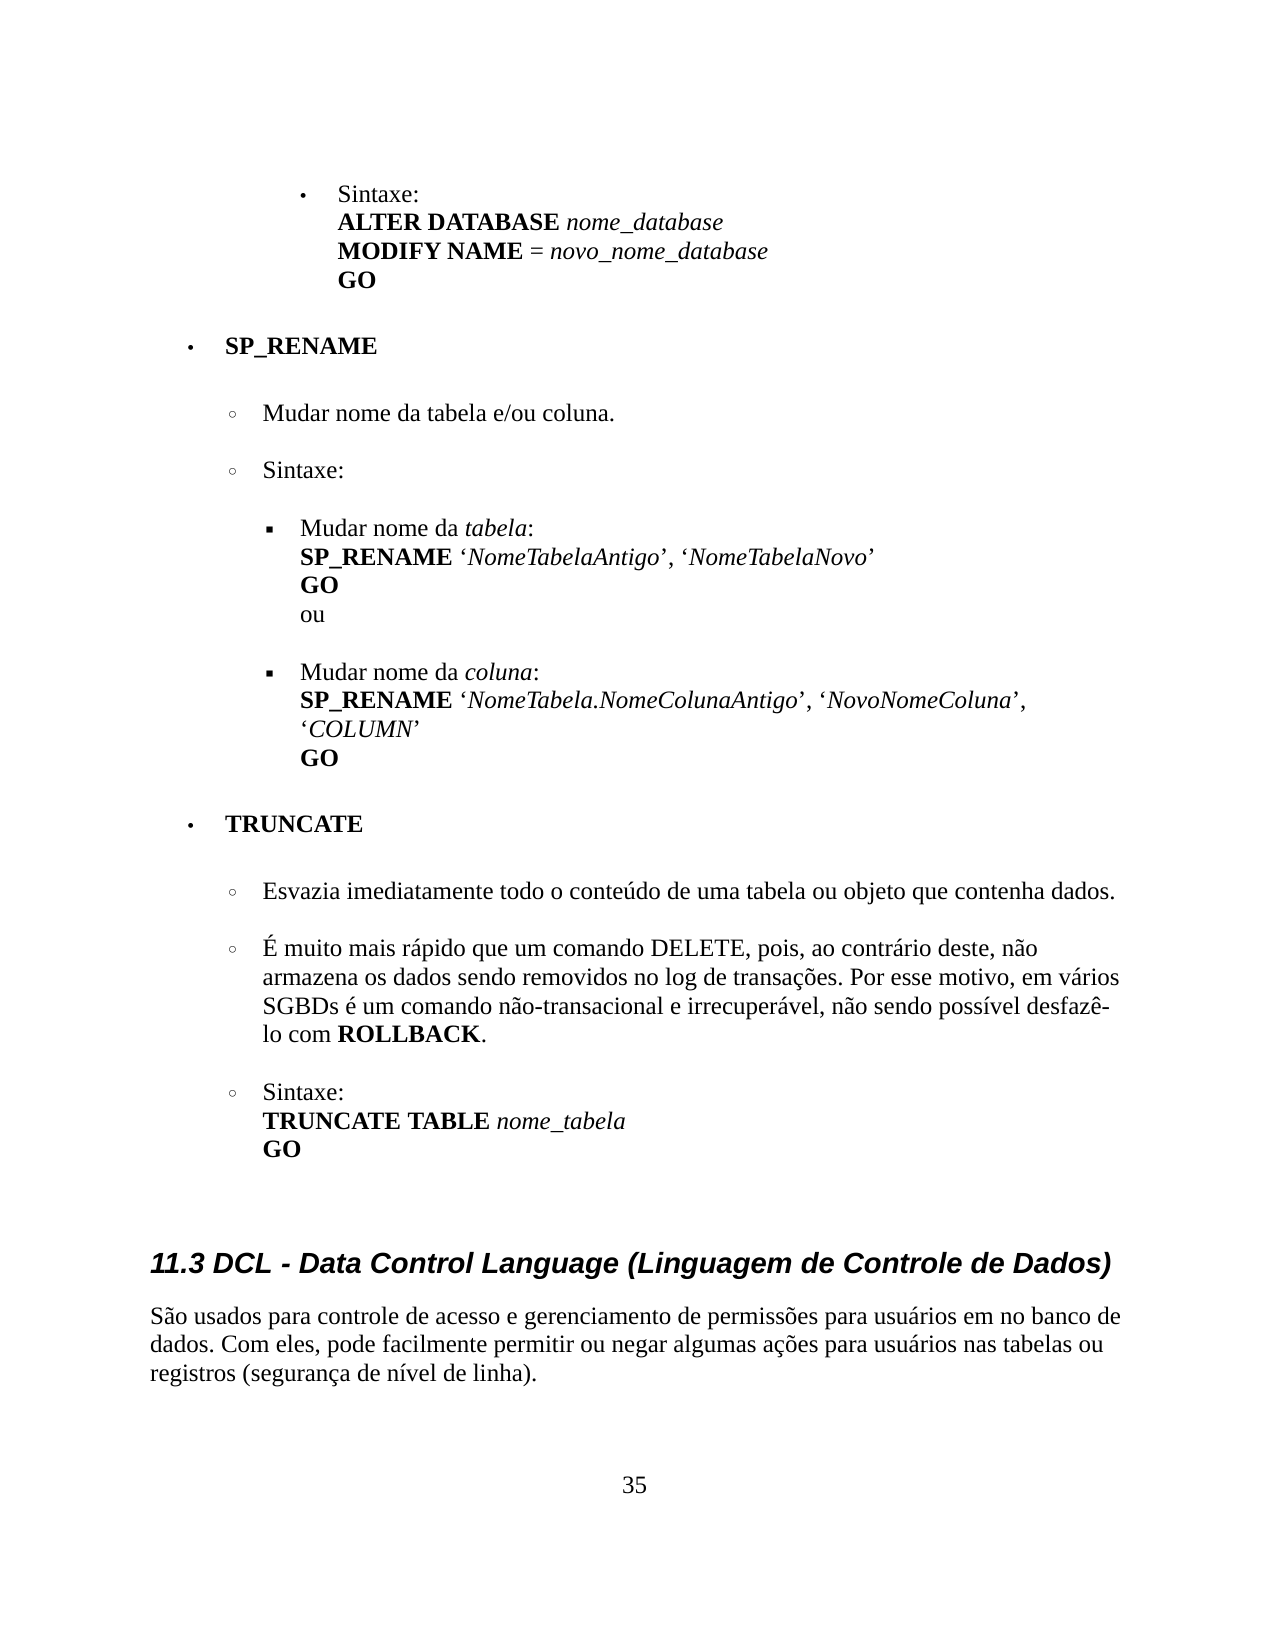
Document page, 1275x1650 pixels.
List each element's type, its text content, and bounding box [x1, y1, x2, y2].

list SP_RENAME [187, 331, 1125, 389]
list Mudar nome da tabela: SP_RENAME ‘NomeTabelaAntigo’, ‘NomeTabelaNovo’ GO ou [262, 513, 1125, 657]
list TRUNCATE [187, 809, 1125, 867]
text São usados para controle de acesso e gerenciamento de permissões para usuários em no banco de dados. Com eles, pode facilmente permitir ou negar algumas ações para usuários nas tabelas ou registros (segurança de nível de linha). [150, 1301, 1125, 1416]
list Sintaxe: [225, 455, 1125, 513]
list Sintaxe: ALTER DATABASE nome_database MODIFY NAME = novo_nome_database GO [300, 179, 1125, 322]
list Esvazia imediatamente todo o conteúdo de uma tabela ou objeto que contenha dados. [225, 876, 1125, 933]
list [300, 150, 1125, 179]
list É muito mais rápido que um comando DELETE, pois, ao contrário deste, não armazena os dados sendo removidos no log de transações. Por esse motivo, em vários SGBDs é um comando não-transacional e irrecuperável, não sendo possível desfazê-lo com ROLLBACK. [225, 933, 1125, 1077]
list Mudar nome da coluna: SP_RENAME ‘NomeTabela.NomeColunaAntigo’, ‘NovoNomeColuna’, ‘COLUMN’ GO [262, 657, 1125, 800]
list Sintaxe: TRUNCATE TABLE nome_tabela GO [225, 1077, 1125, 1192]
list Mudar nome da tabela e/ou coluna. [225, 398, 1125, 455]
subtitle 11.3 DCL - Data Control Language (Linguagem de Controle de Dados) [150, 1246, 1125, 1279]
